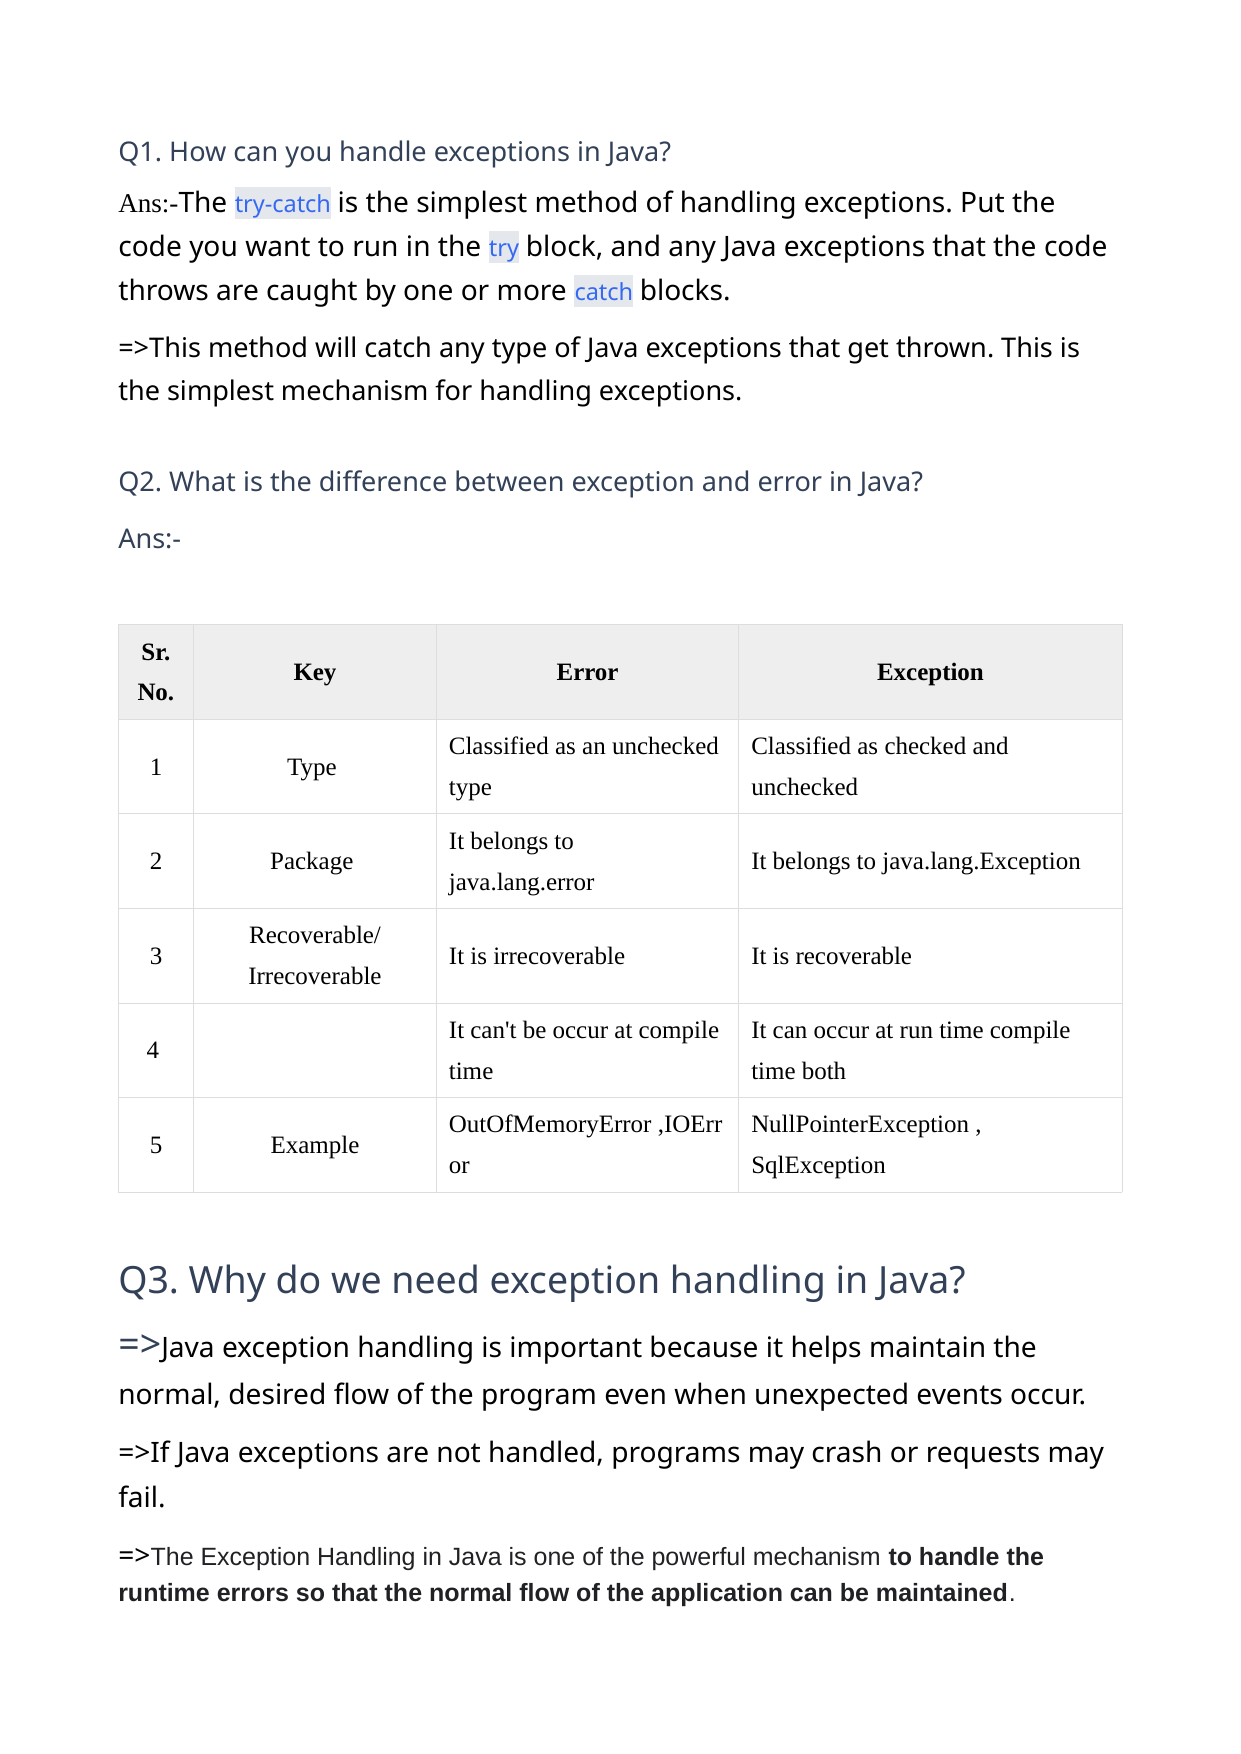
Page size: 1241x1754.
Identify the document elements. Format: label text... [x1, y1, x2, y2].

text =>Java exception handling is important because it helps maintain the normal, desired flow of the program even when unexpected events occur. [118, 1317, 1122, 1412]
table_cell NullPointerException , SqlException [739, 1098, 1122, 1192]
table_cell Classified as an unchecked type [437, 720, 738, 813]
table_cell It belongs to java.lang.error [437, 814, 738, 908]
subtitle Q3. Why do we need exception handling in Java? [118, 1254, 1122, 1305]
table_cell OutOfMemoryError ,IOError [437, 1098, 738, 1192]
text =>The Exception Handling in Java is one of the powerful mechanism to handle the runtime errors so that the normal flow of the application can be maintained. [118, 1536, 1122, 1607]
table_header Error [437, 625, 738, 719]
table_cell [194, 1004, 436, 1097]
text Q2. What is the difference between exception and error in Java? [118, 428, 1122, 499]
table_header Sr. No. [119, 625, 193, 719]
table_cell It is recoverable [739, 909, 1122, 1002]
table_cell It can occur at run time compile time both [739, 1004, 1122, 1097]
table_header Exception [739, 625, 1122, 719]
text Ans:- [118, 519, 1122, 556]
table_cell It can't be occur at compile time [437, 1004, 738, 1097]
table_cell Type [194, 720, 436, 813]
table_cell 4 [119, 1004, 193, 1097]
table_header Key [194, 625, 436, 719]
table_cell Example [194, 1098, 436, 1192]
text Ans:-The try-catch is the simplest method of handling exceptions. Put the code you want to run in the try block, and any Java exceptions that the code throws are caught by one or more catch blocks. [118, 182, 1122, 308]
table_cell Classified as checked and unchecked [739, 720, 1122, 813]
table_cell 5 [119, 1098, 193, 1192]
table_cell 1 [119, 720, 193, 813]
table_cell 3 [119, 909, 193, 1002]
table_cell It belongs to java.lang.Exception [739, 814, 1122, 908]
subtitle Q1. How can you handle exceptions in Java? [118, 133, 1122, 169]
table_cell 2 [119, 814, 193, 908]
table_cell It is irrecoverable [437, 909, 738, 1002]
text =>This method will catch any type of Java exceptions that get thrown. This is the simplest mechanism for handling exceptions. [118, 329, 1122, 408]
text =>If Java exceptions are not handled, programs may crash or requests may fail. [118, 1433, 1122, 1515]
table_cell Package [194, 814, 436, 908]
table_cell Recoverable/ Irrecoverable [194, 909, 436, 1002]
